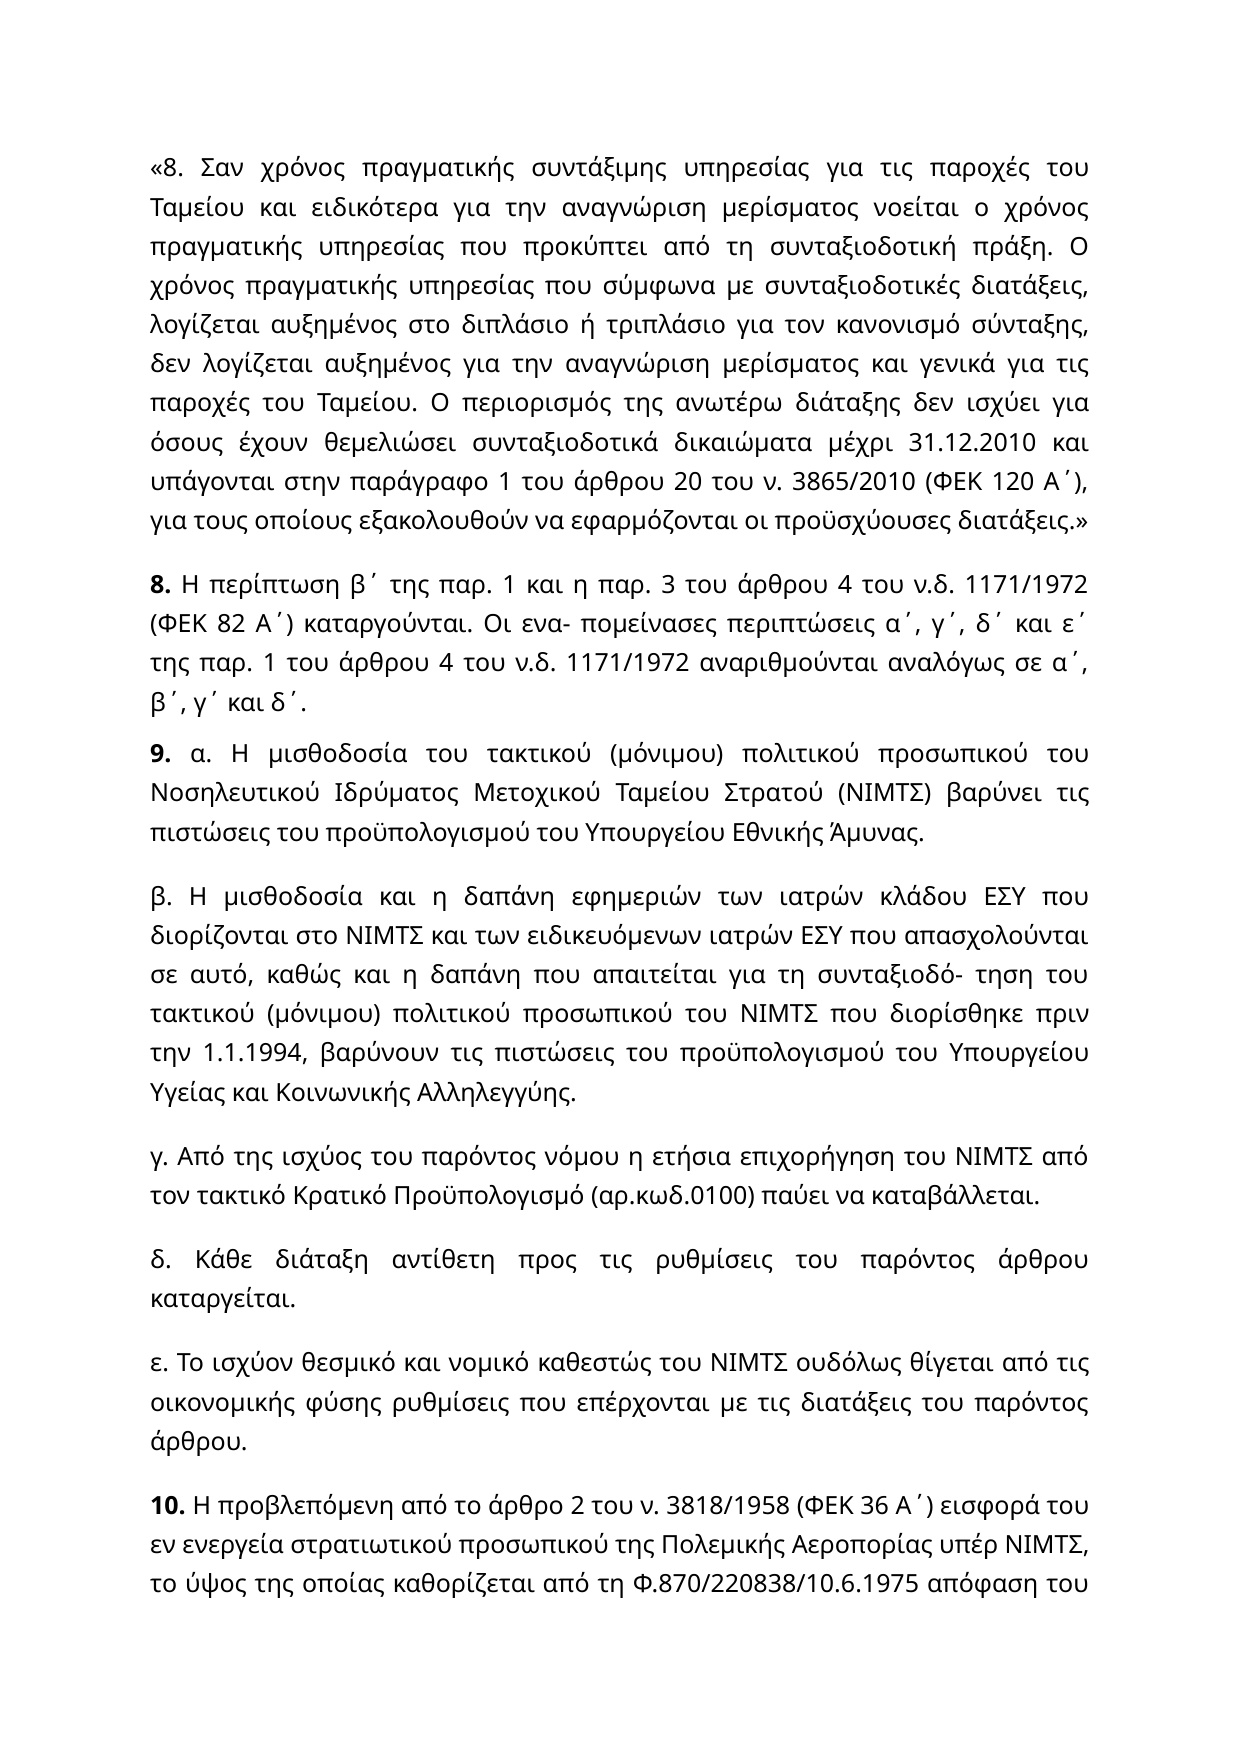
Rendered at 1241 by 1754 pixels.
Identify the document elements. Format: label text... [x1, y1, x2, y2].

text ε. Το ισχύον θεσμικό και νομικό καθεστώς του ΝΙΜΤΣ ουδόλως θίγεται από τις οικονομικής φύσης ρυθμίσεις που επέρχονται με τις διατάξεις του παρόντος άρθρου. [150, 1345, 1090, 1457]
text β. Η μισθοδοσία και η δαπάνη εφημεριών των ιατρών κλάδου ΕΣΥ που διορίζονται στο ΝΙΜΤΣ και των ειδικευόμενων ιατρών ΕΣΥ που απασχολούνται σε αυτό, καθώς και η δαπάνη που απαιτείται για τη συνταξιοδό- τηση του τακτικού (μόνιμου) πολιτικού προσωπικού του ΝΙΜΤΣ που διορίσθηκε πριν την 1.1.1994, βαρύνουν τις πιστώσεις του προϋπολογισμού του Υπουργείου Υγείας και Κοινωνικής Αλληλεγγύης. [150, 878, 1090, 1108]
text 10. Η προβλεπόμενη από το άρθρο 2 του ν. 3818/1958 (ΦΕΚ 36 Α΄) εισφορά του εν ενεργεία στρατιωτικού προσωπικού της Πολεμικής Αεροπορίας υπέρ ΝΙΜΤΣ, το ύψος της οποίας καθορίζεται από τη Φ.870/220838/10.6.1975 απόφαση του [150, 1487, 1090, 1600]
text γ. Από της ισχύος του παρόντος νόμου η ετήσια επιχορήγηση του ΝΙΜΤΣ από τον τακτικό Κρατικό Προϋπολογισμό (αρ.κωδ.0100) παύει να καταβάλλεται. [150, 1138, 1090, 1212]
text δ. Κάθε διάταξη αντίθετη προς τις ρυθμίσεις του παρόντος άρθρου καταργείται. [150, 1242, 1090, 1315]
text «8. Σαν χρόνος πραγματικής συντάξιμης υπηρεσίας για τις παροχές του Ταμείου και ειδικότερα για την αναγνώριση μερίσματος νοείται ο χρόνος πραγματικής υπηρεσίας που προκύπτει από τη συνταξιοδοτική πράξη. Ο χρόνος πραγματικής υπηρεσίας που σύμφωνα με συνταξιοδοτικές διατάξεις, λογίζεται αυξημένος στο διπλάσιο ή τριπλάσιο για τον κανονισμό σύνταξης, δεν λογίζεται αυξημένος για την αναγνώριση μερίσματος και γενικά για τις παροχές του Ταμείου. Ο περιορισμός της ανωτέρω διάταξης δεν ισχύει για όσους έχουν θεμελιώσει συνταξιοδοτικά δικαιώματα μέχρι 31.12.2010 και υπάγονται στην παράγραφο 1 του άρθρου 20 του ν. 3865/2010 (ΦΕΚ 120 Α΄), για τους οποίους εξακολουθούν να εφαρμόζονται οι προϋσχύουσες διατάξεις.» [150, 150, 1090, 537]
text 9. α. Η μισθοδοσία του τακτικού (μόνιμου) πολιτικού προσωπικού του Νοσηλευτικού Ιδρύματος Μετοχικού Ταμείου Στρατού (ΝΙΜΤΣ) βαρύνει τις πιστώσεις του προϋπολογισμού του Υπουργείου Εθνικής Άμυνας. [150, 736, 1090, 848]
text 8. Η περίπτωση β΄ της παρ. 1 και η παρ. 3 του άρθρου 4 του ν.δ. 1171/1972 (ΦΕΚ 82 Α΄) καταργούνται. Οι ενα- πομείνασες περιπτώσεις α΄, γ΄, δ΄ και ε΄ της παρ. 1 του άρθρου 4 του ν.δ. 1171/1972 αναριθμούνται αναλόγως σε α΄, β΄, γ΄ και δ΄. [150, 567, 1090, 718]
